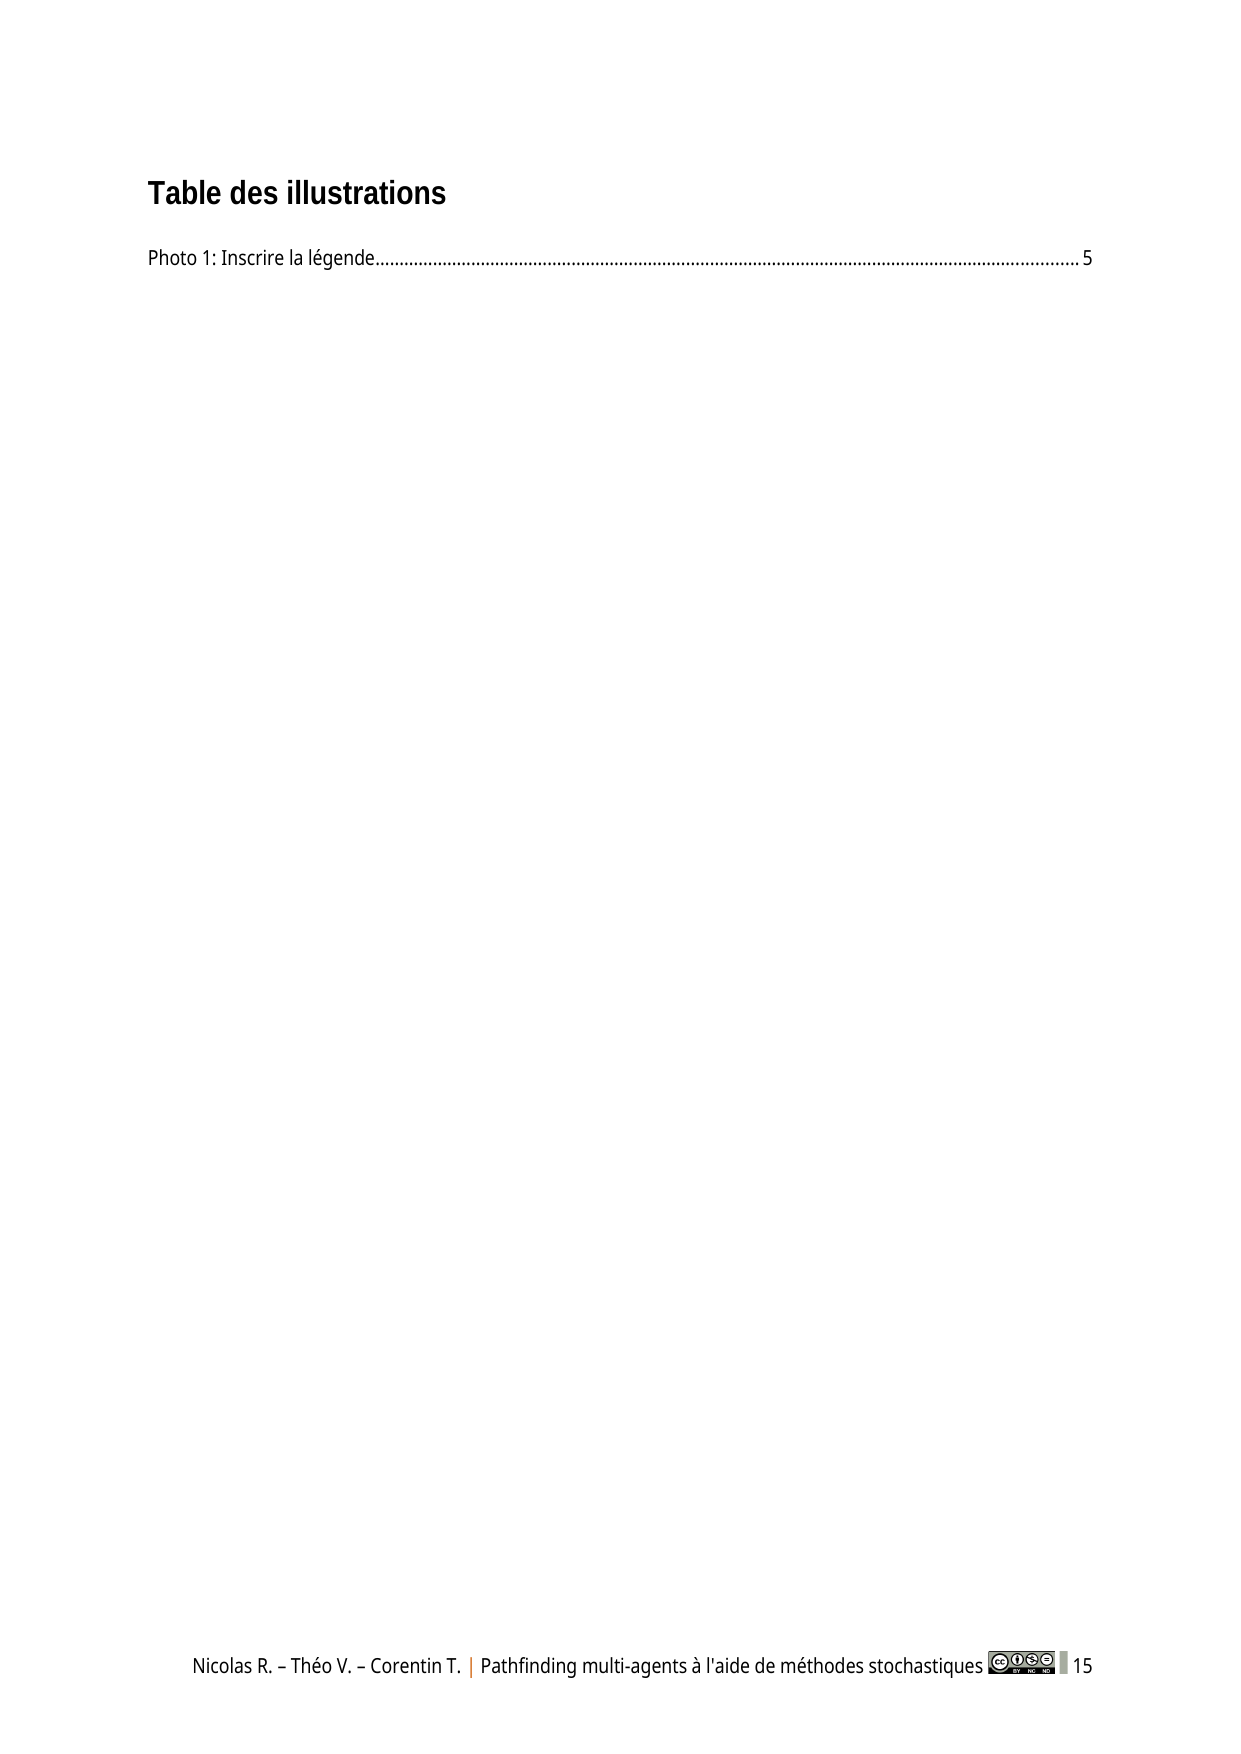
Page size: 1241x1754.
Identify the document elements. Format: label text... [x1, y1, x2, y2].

picture [988, 1651, 1055, 1674]
subtitle Table des illustrations [148, 173, 1092, 211]
picture [1059, 1651, 1068, 1674]
text Photo 1: Inscrire la légende 5 [148, 243, 1092, 271]
